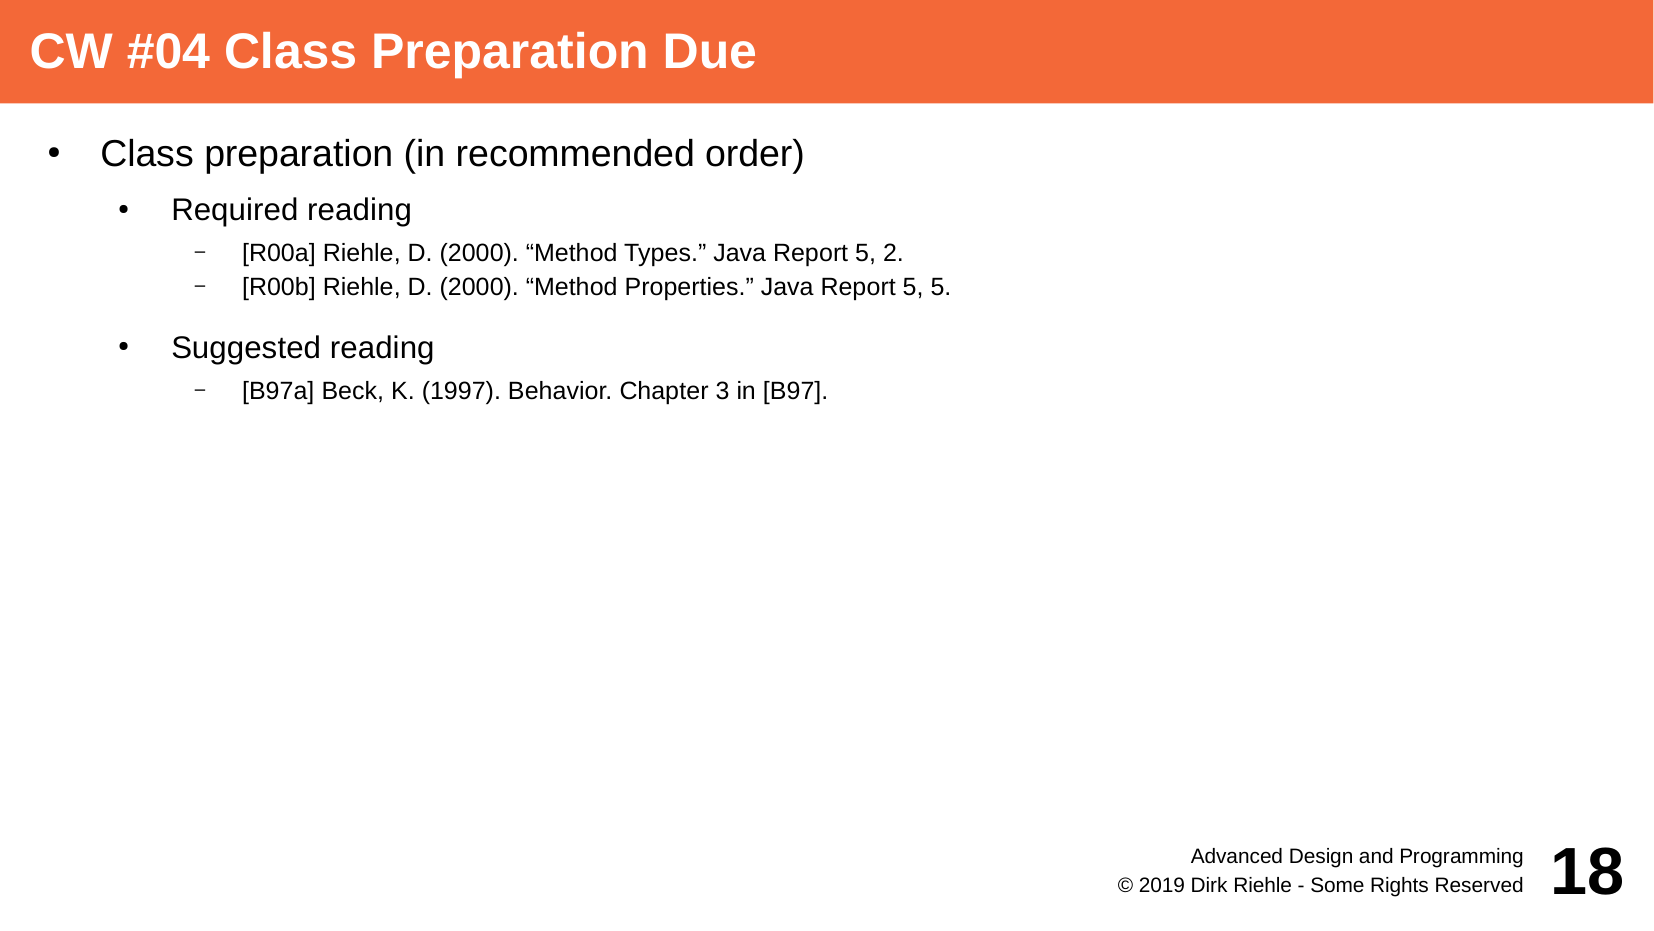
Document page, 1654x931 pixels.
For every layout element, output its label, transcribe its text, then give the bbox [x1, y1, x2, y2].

title CW #04 Class Preparation Due [0, 0, 1654, 104]
list Class preparation (in recommended order) Required reading [R00a] Riehle, D. (2000). “Method Types.” Java Report 5, 2. [R00b] Riehle, D. (2000). “Method Properties.” Java Report 5, 5. Suggested reading [B97a] Beck, K. (1997). Behavior. Chapter 3 in [B97]. [29, 132, 1625, 813]
